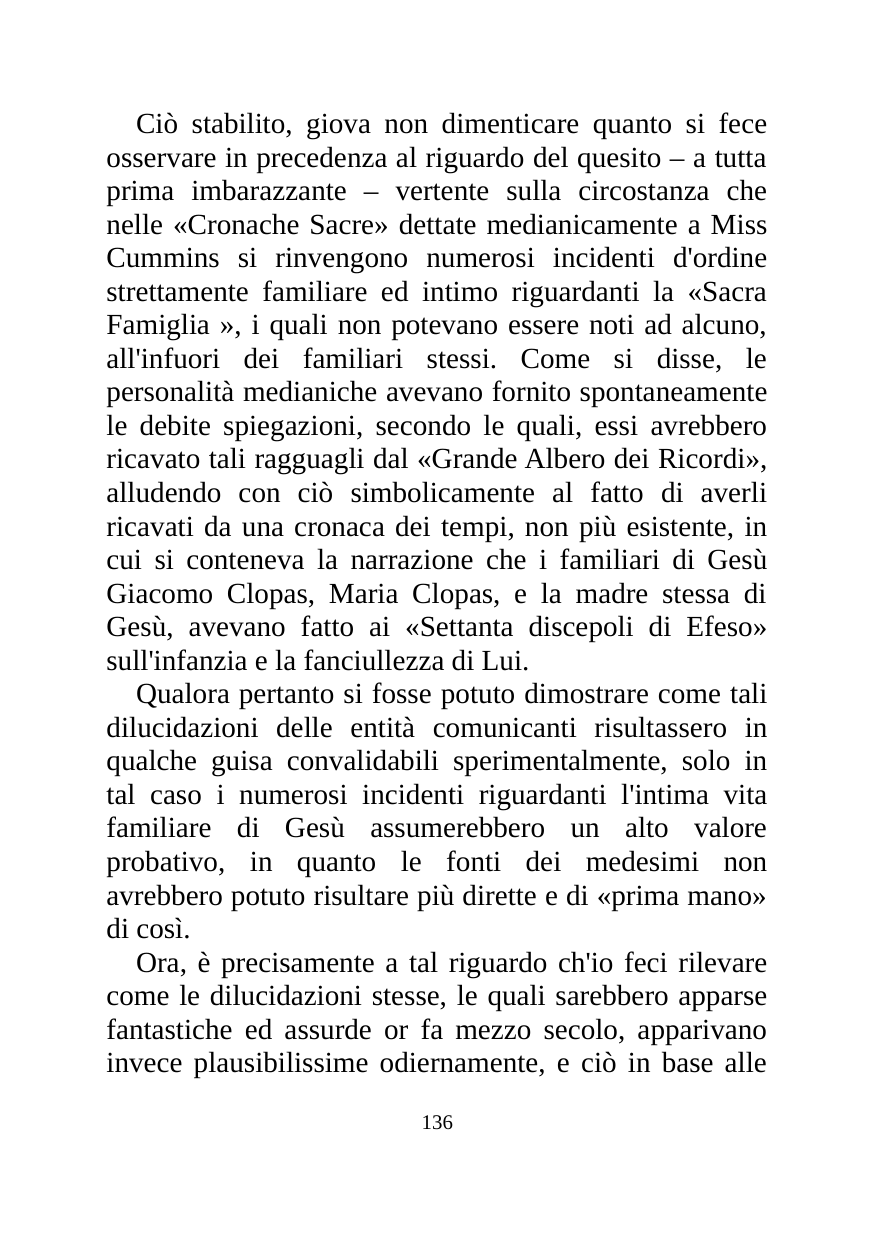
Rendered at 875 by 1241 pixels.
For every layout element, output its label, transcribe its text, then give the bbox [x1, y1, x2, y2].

text Ora, è precisamente a tal riguardo ch'io feci rilevare come le dilucidazioni stesse, le quali sarebbero apparse fantastiche ed assurde or fa mezzo secolo, apparivano invece plausibilissime odiernamente, e ciò in base alle [106, 945, 768, 1079]
text Qualora pertanto si fosse potuto dimostrare come tali dilucidazioni delle entità comunicanti risultassero in qualche guisa convalidabili sperimentalmente, solo in tal caso i numerosi incidenti riguardanti l'intima vita familiare di Gesù assumerebbero un alto valore probativo, in quanto le fonti dei medesimi non avrebbero potuto risultare più dirette e di «prima mano» di così. [106, 676, 768, 945]
text Ciò stabilito, giova non dimenticare quanto si fece osservare in precedenza al riguardo del quesito – a tutta prima imbarazzante – vertente sulla circostanza che nelle «Cronache Sacre» dettate medianicamente a Miss Cummins si rinvengono numerosi incidenti d'ordine strettamente familiare ed intimo riguardanti la «Sacra Famiglia », i quali non potevano essere noti ad alcuno, all'infuori dei familiari stessi. Come si disse, le personalità medianiche avevano fornito spontaneamente le debite spiegazioni, secondo le quali, essi avrebbero ricavato tali ragguagli dal «Grande Albero dei Ricordi», alludendo con ciò simbolicamente al fatto di averli ricavati da una cronaca dei tempi, non più esistente, in cui si conteneva la narrazione che i familiari di Gesù Giacomo Clopas, Maria Clopas, e la madre stessa di Gesù, avevano fatto ai «Settanta discepoli di Efeso» sull'infanzia e la fanciullezza di Lui. [106, 106, 768, 676]
